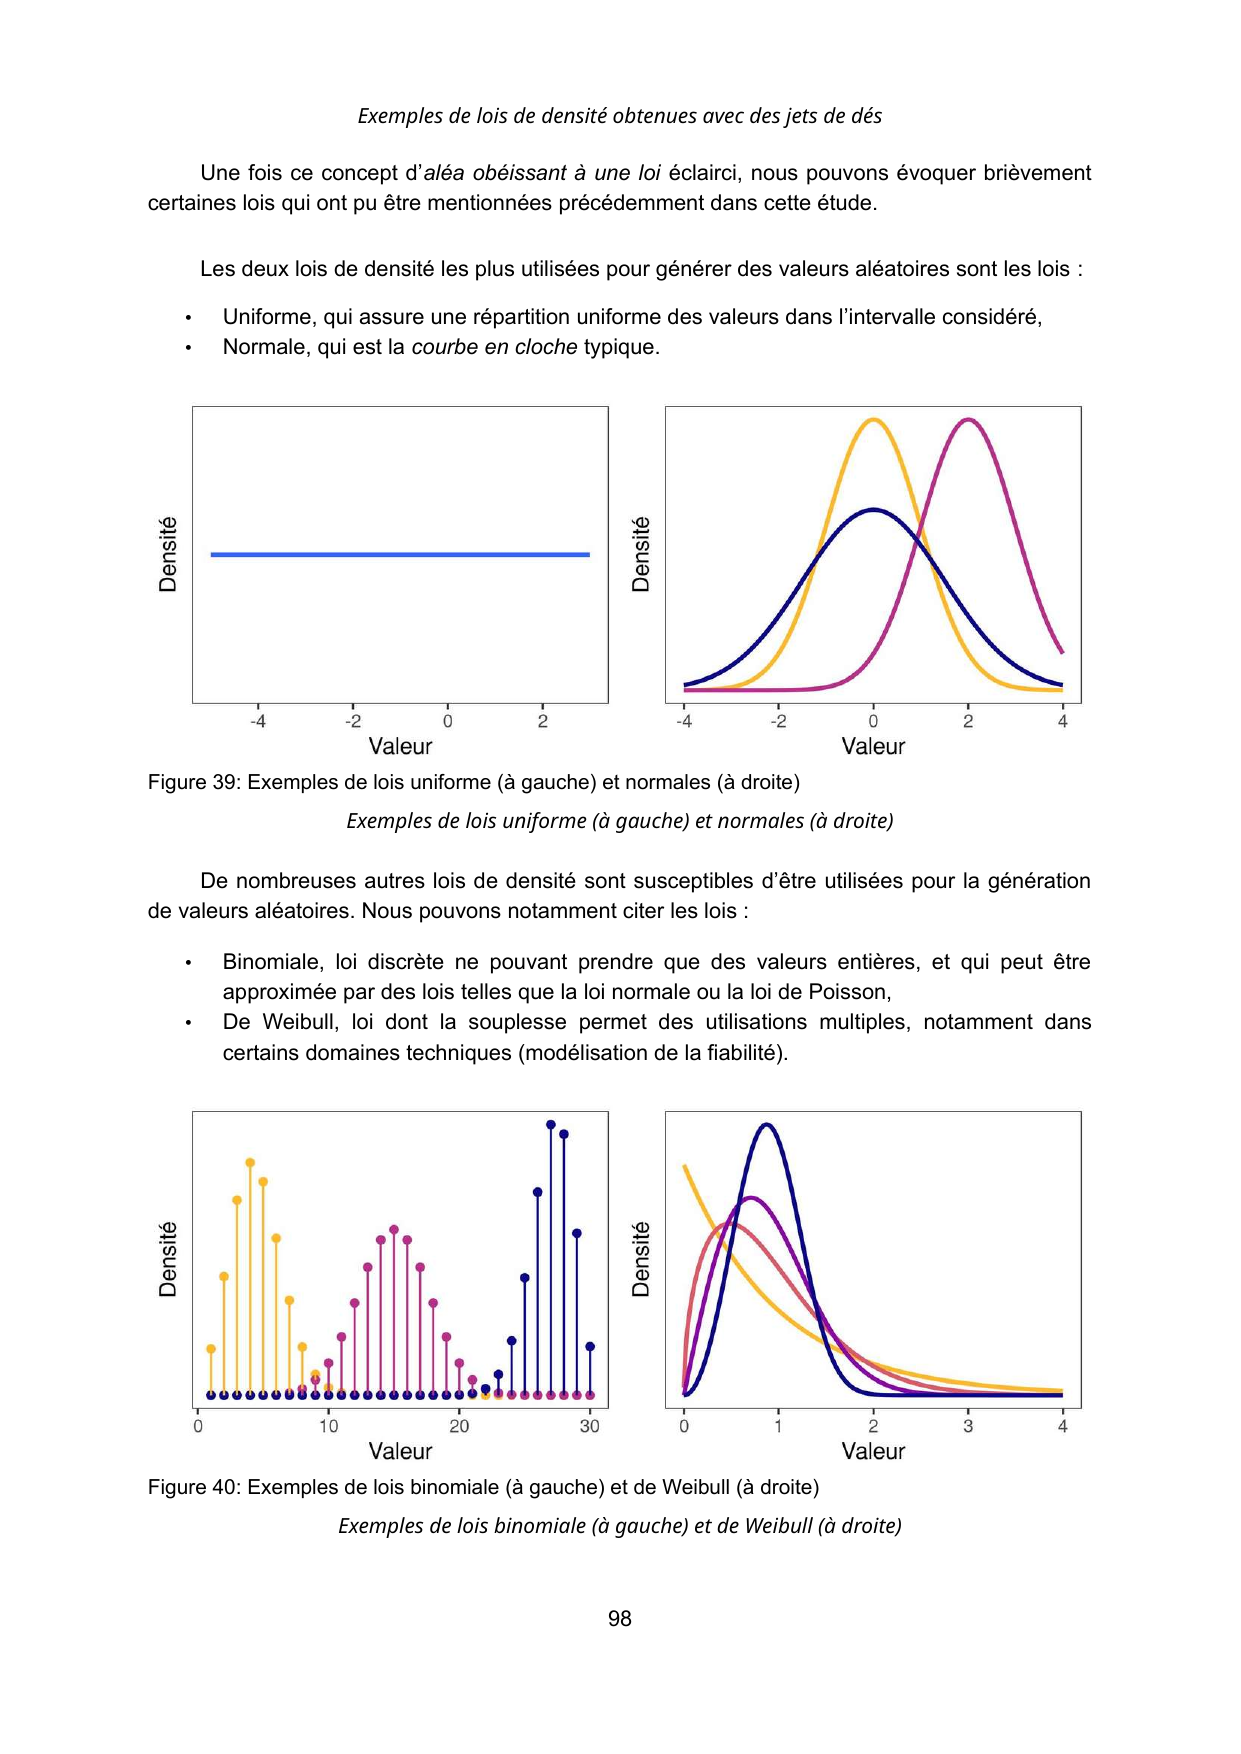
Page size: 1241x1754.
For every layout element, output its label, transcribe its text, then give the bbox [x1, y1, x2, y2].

text Exemples de lois uniforme (à gauche) et normales (à droite) [148, 806, 1093, 834]
text De nombreuses autres lois de densité sont susceptibles d’être utilisées pour la génération de valeurs aléatoires. Nous pouvons notamment citer les lois : [148, 868, 1093, 923]
picture [147, 394, 1093, 770]
text Une fois ce concept d’aléa obéissant à une loi éclairci, nous pouvons évoquer brièvement certaines lois qui ont pu être mentionnées précédemment dans cette étude. [148, 160, 1093, 215]
text Exemples de lois binomiale (à gauche) et de Weibull (à droite) [148, 1511, 1093, 1540]
picture [147, 1099, 1093, 1475]
list Normale, qui est la courbe en cloche typique. [185, 334, 1093, 359]
list Uniforme, qui assure une répartition uniforme des valeurs dans l’intervalle considéré, [185, 304, 1093, 329]
list Binomiale, loi discrète ne pouvant prendre que des valeurs entières, et qui peut être approximée par des lois telles que la loi normale ou la loi de Poisson, [185, 949, 1093, 1004]
text Figure 39: Exemples de lois uniforme (à gauche) et normales (à droite) [148, 770, 1093, 793]
text Les deux lois de densité les plus utilisées pour générer des valeurs aléatoires sont les lois : [148, 256, 1093, 281]
text Exemples de lois de densité obtenues avec des jets de dés [148, 101, 1093, 129]
text Figure 40: Exemples de lois binomiale (à gauche) et de Weibull (à droite) [148, 1475, 1093, 1499]
list De Weibull, loi dont la souplesse permet des utilisations multiples, notamment dans certains domaines techniques (modélisation de la fiabilité). [185, 1009, 1093, 1064]
